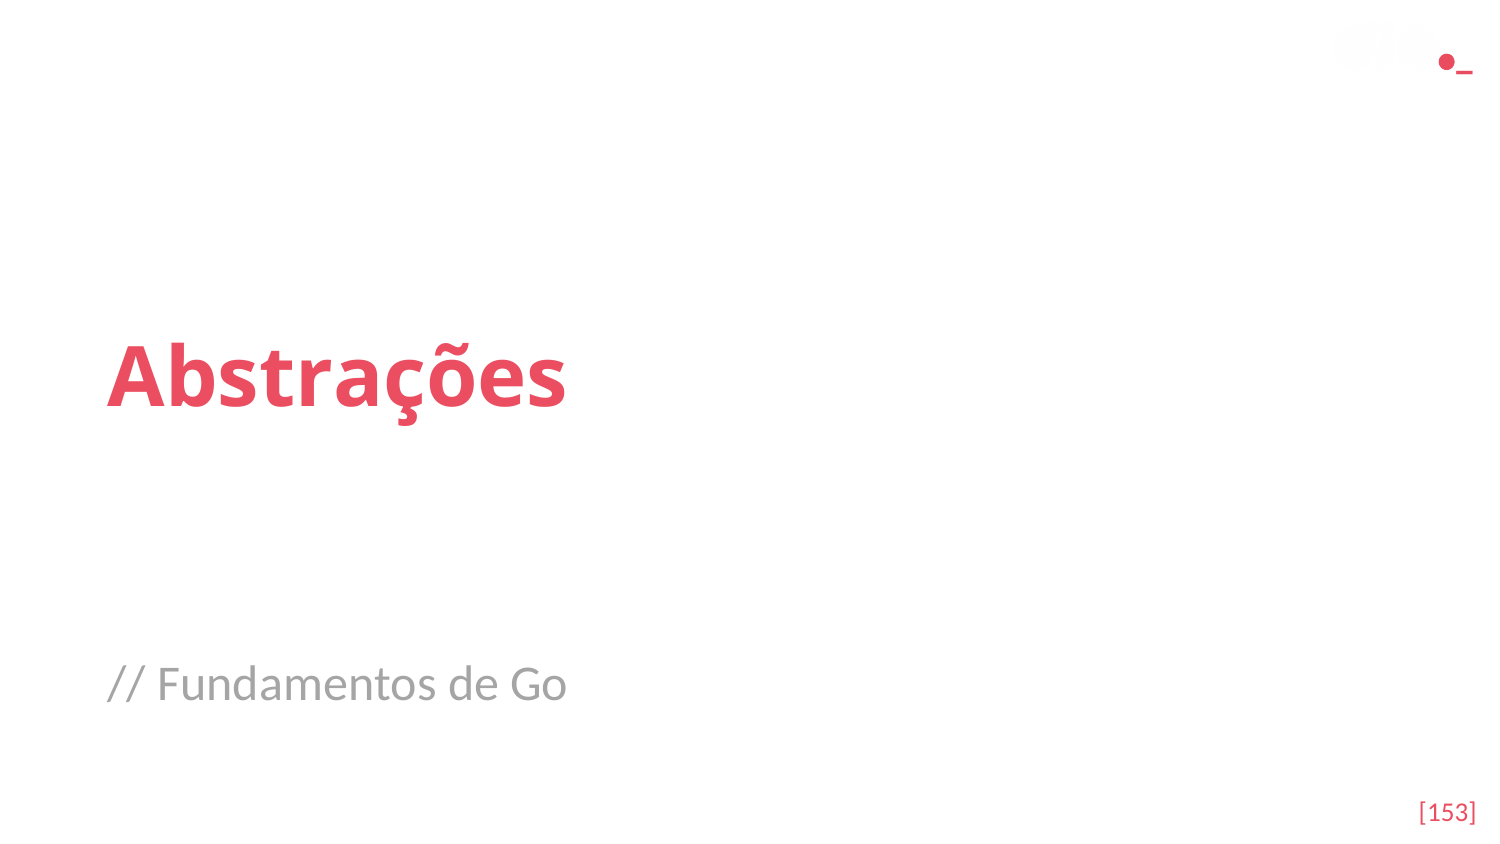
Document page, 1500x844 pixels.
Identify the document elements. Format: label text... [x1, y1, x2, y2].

picture [1333, 19, 1473, 75]
text_box Abstrações [92, 292, 1309, 558]
slide_number [153] [1403, 779, 1494, 844]
text_box // Fundamentos de Go [92, 635, 1309, 701]
